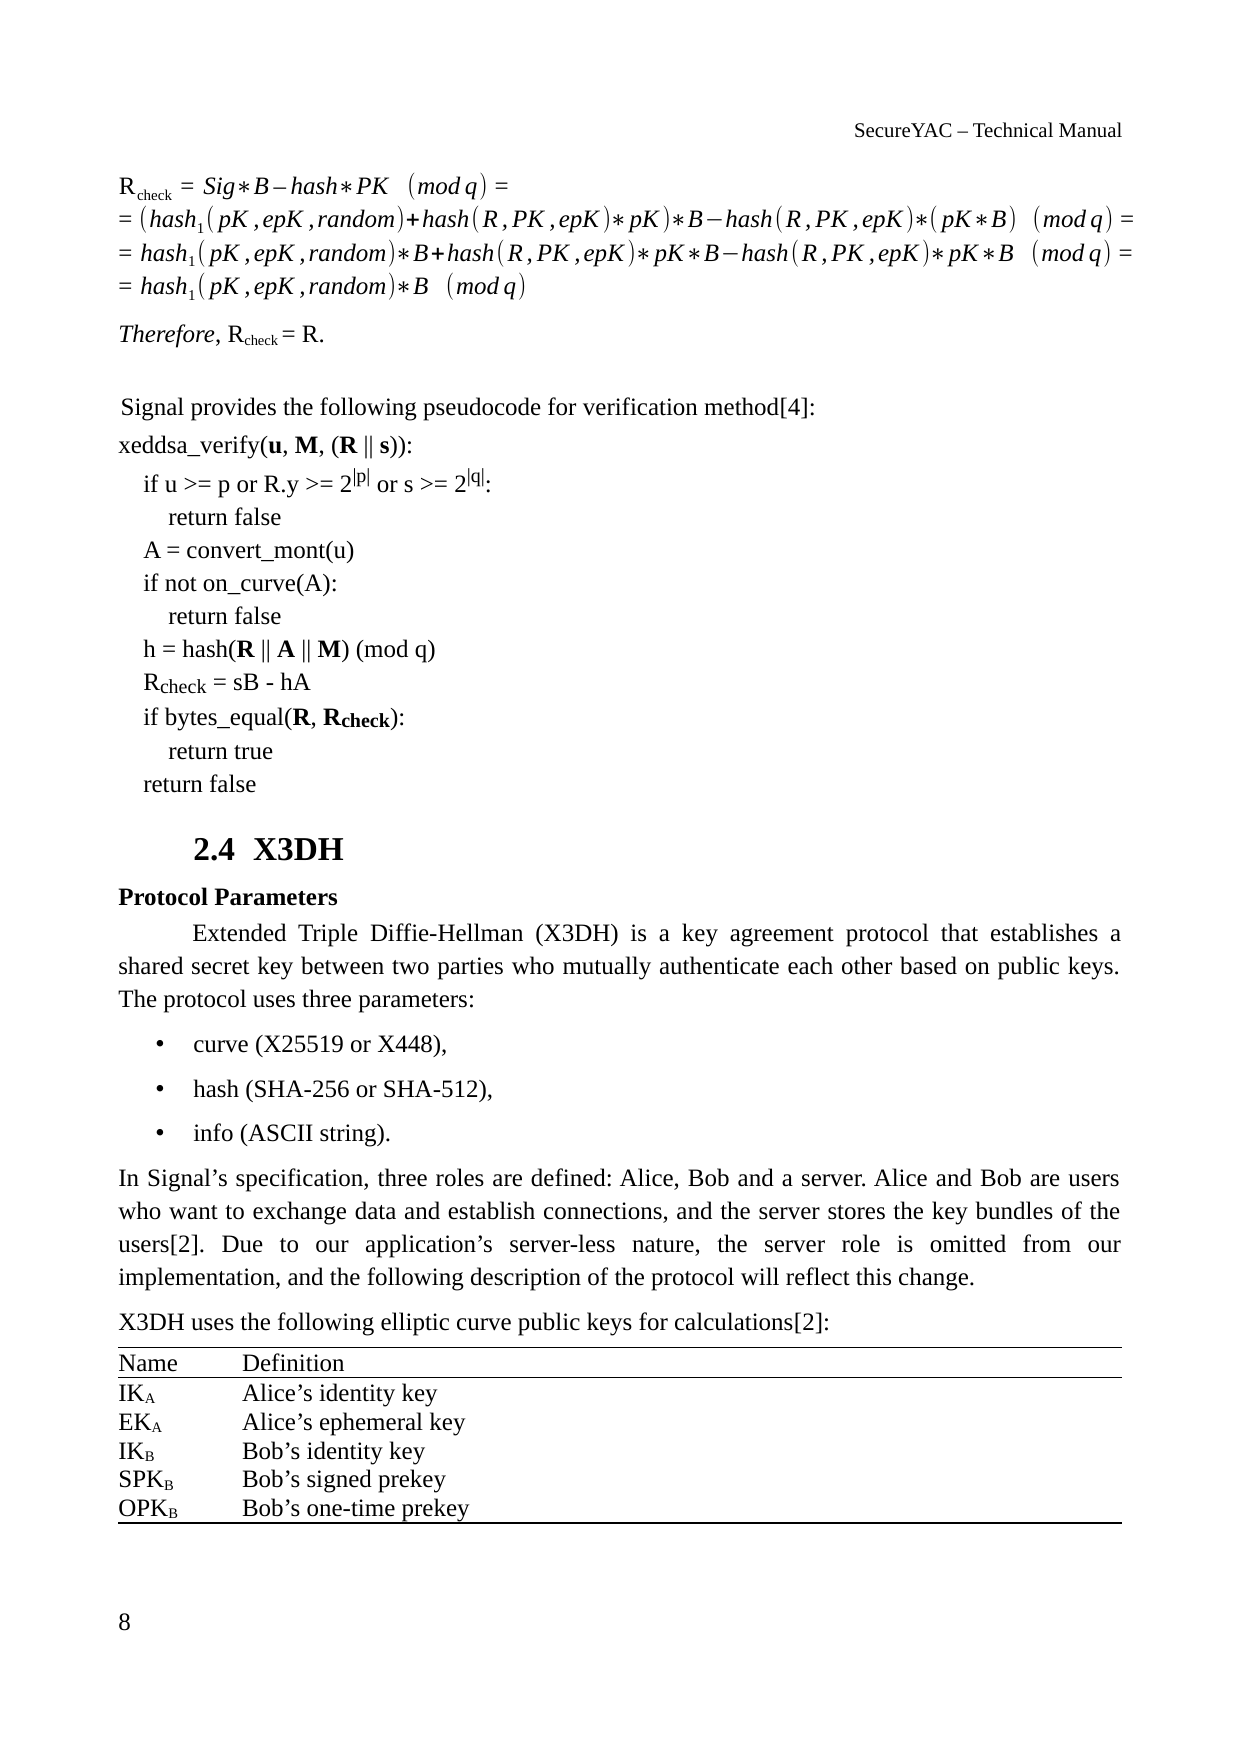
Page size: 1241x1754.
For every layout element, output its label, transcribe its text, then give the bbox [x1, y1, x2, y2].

text X3DH uses the following elliptic curve public keys for calculations[2]: [118, 1307, 1122, 1336]
table_header Name [118, 1348, 242, 1377]
table_cell Bob’s one-time prekey [242, 1493, 1122, 1522]
table_cell Bob’s identity key [242, 1436, 1122, 1464]
table_cell Alice’s ephemeral key [242, 1407, 1122, 1436]
text Therefore, Rcheck = R. [118, 319, 1122, 348]
text In Signal’s specification, three roles are defined: Alice, Bob and a server. Alice and Bob are users who want to exchange data and establish connections, and the server stores the key bundles of the users[2]. Due to our application’s server-less nature, the server role is omitted from our implementation, and the following description of the protocol will reflect this change. [118, 1163, 1122, 1291]
text xeddsa_verify(u, M, (R || s)): if u >= p or R.y >= 2|p| or s >= 2|q|: return false A = convert_mont(u) if not on_curve(A): return false h = hash(R || A || M) (mod q) Rcheck = sB - hA if bytes_equal(R, Rcheck): return true return false [118, 431, 1122, 798]
table_header Definition [242, 1348, 1122, 1377]
subtitle Protocol Parameters [118, 882, 1122, 911]
table_cell IKA [118, 1378, 242, 1407]
list info (ASCII string). [156, 1118, 1122, 1147]
table_cell EKA [118, 1407, 242, 1436]
table_cell OPKB [118, 1493, 242, 1522]
table_cell Bob’s signed prekey [242, 1465, 1122, 1493]
list curve (X25519 or X448), [156, 1029, 1122, 1057]
text Signal provides the following pseudocode for verification method[4]: [118, 392, 1122, 420]
list hash (SHA-256 or SHA-512), [156, 1074, 1122, 1102]
subtitle X3DH [193, 829, 1122, 867]
table_cell IKB [118, 1436, 242, 1464]
table_cell SPKB [118, 1465, 242, 1493]
text Extended Triple Diffie-Hellman (X3DH) is a key agreement protocol that establishes a shared secret key between two parties who mutually authenticate each other based on public keys. The protocol uses three parameters: [118, 918, 1122, 1013]
table_cell Alice’s identity key [242, 1378, 1122, 1407]
